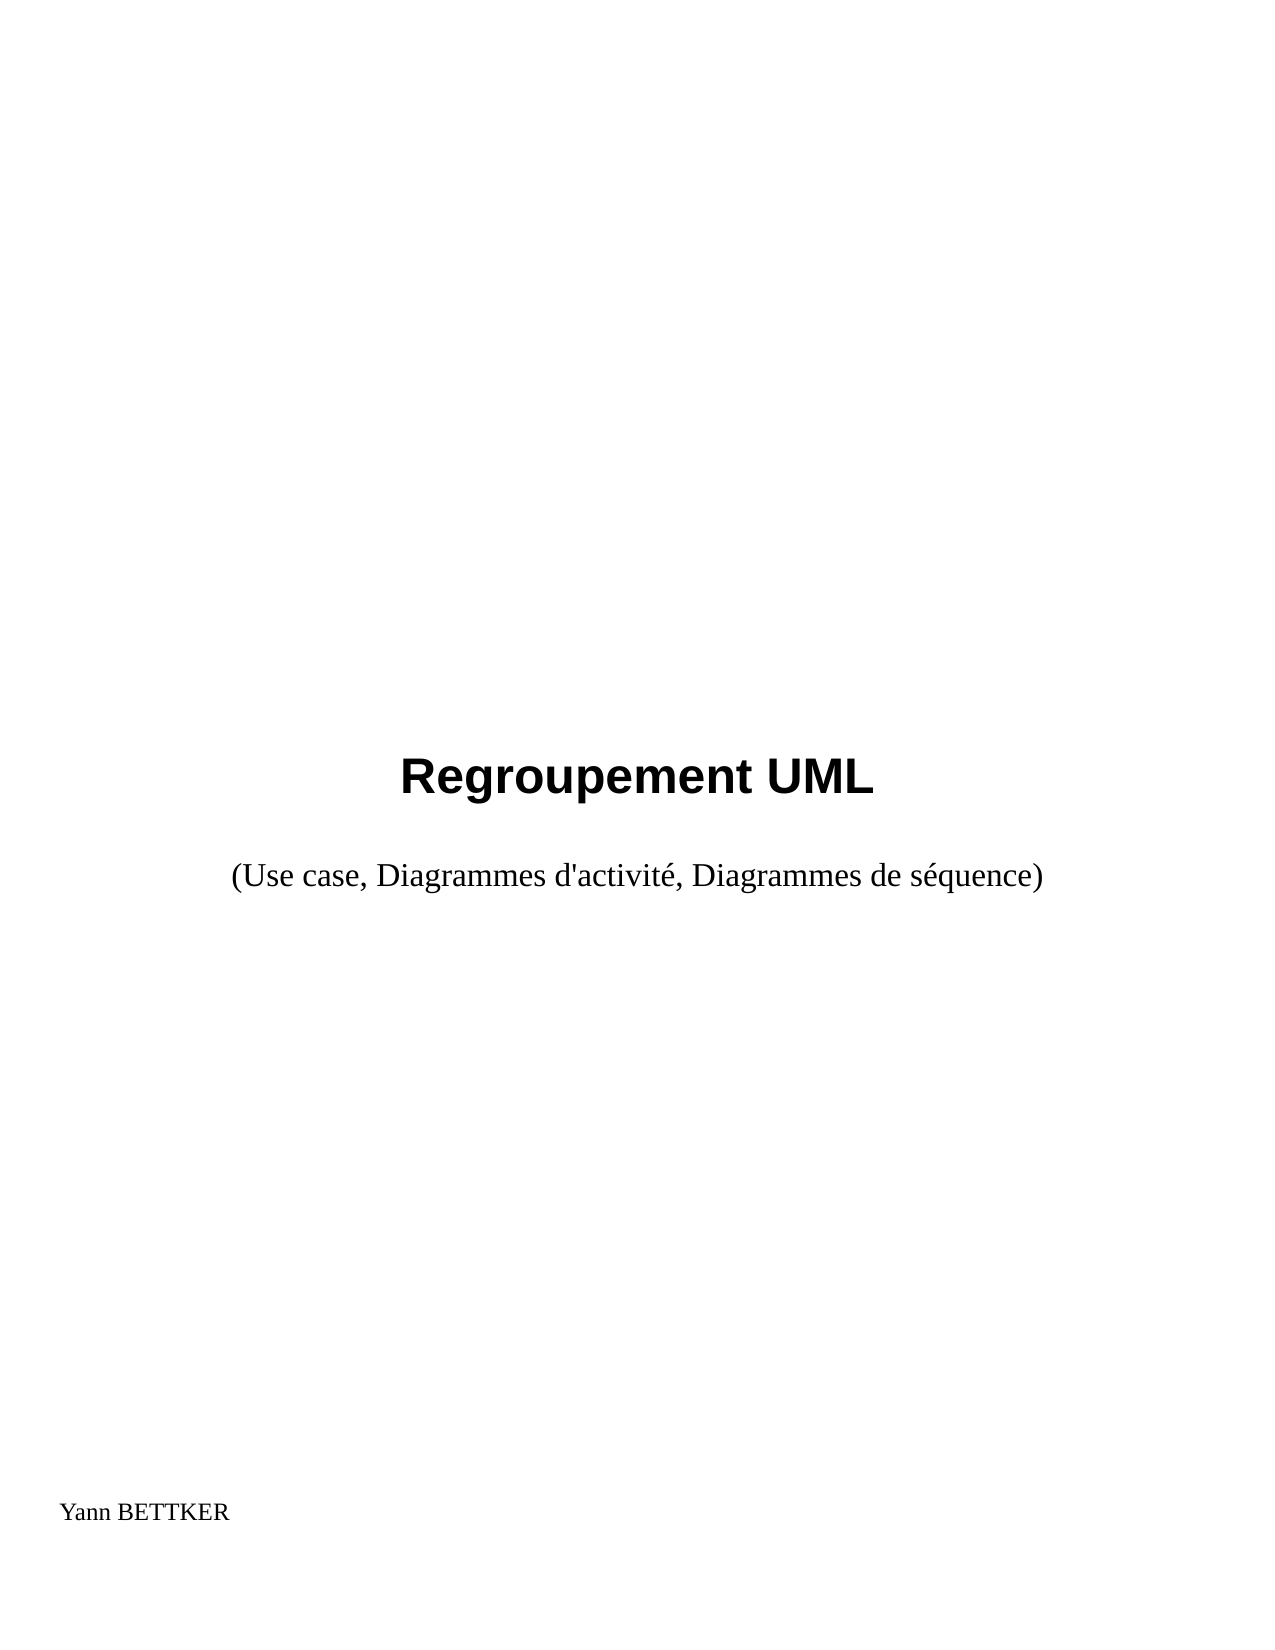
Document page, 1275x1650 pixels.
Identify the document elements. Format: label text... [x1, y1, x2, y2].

text (Use case, Diagrammes d'activité, Diagrammes de séquence) [59, 855, 1216, 893]
subtitle Regroupement UML [59, 747, 1216, 804]
text Yann BETTKER [59, 1497, 1216, 1526]
